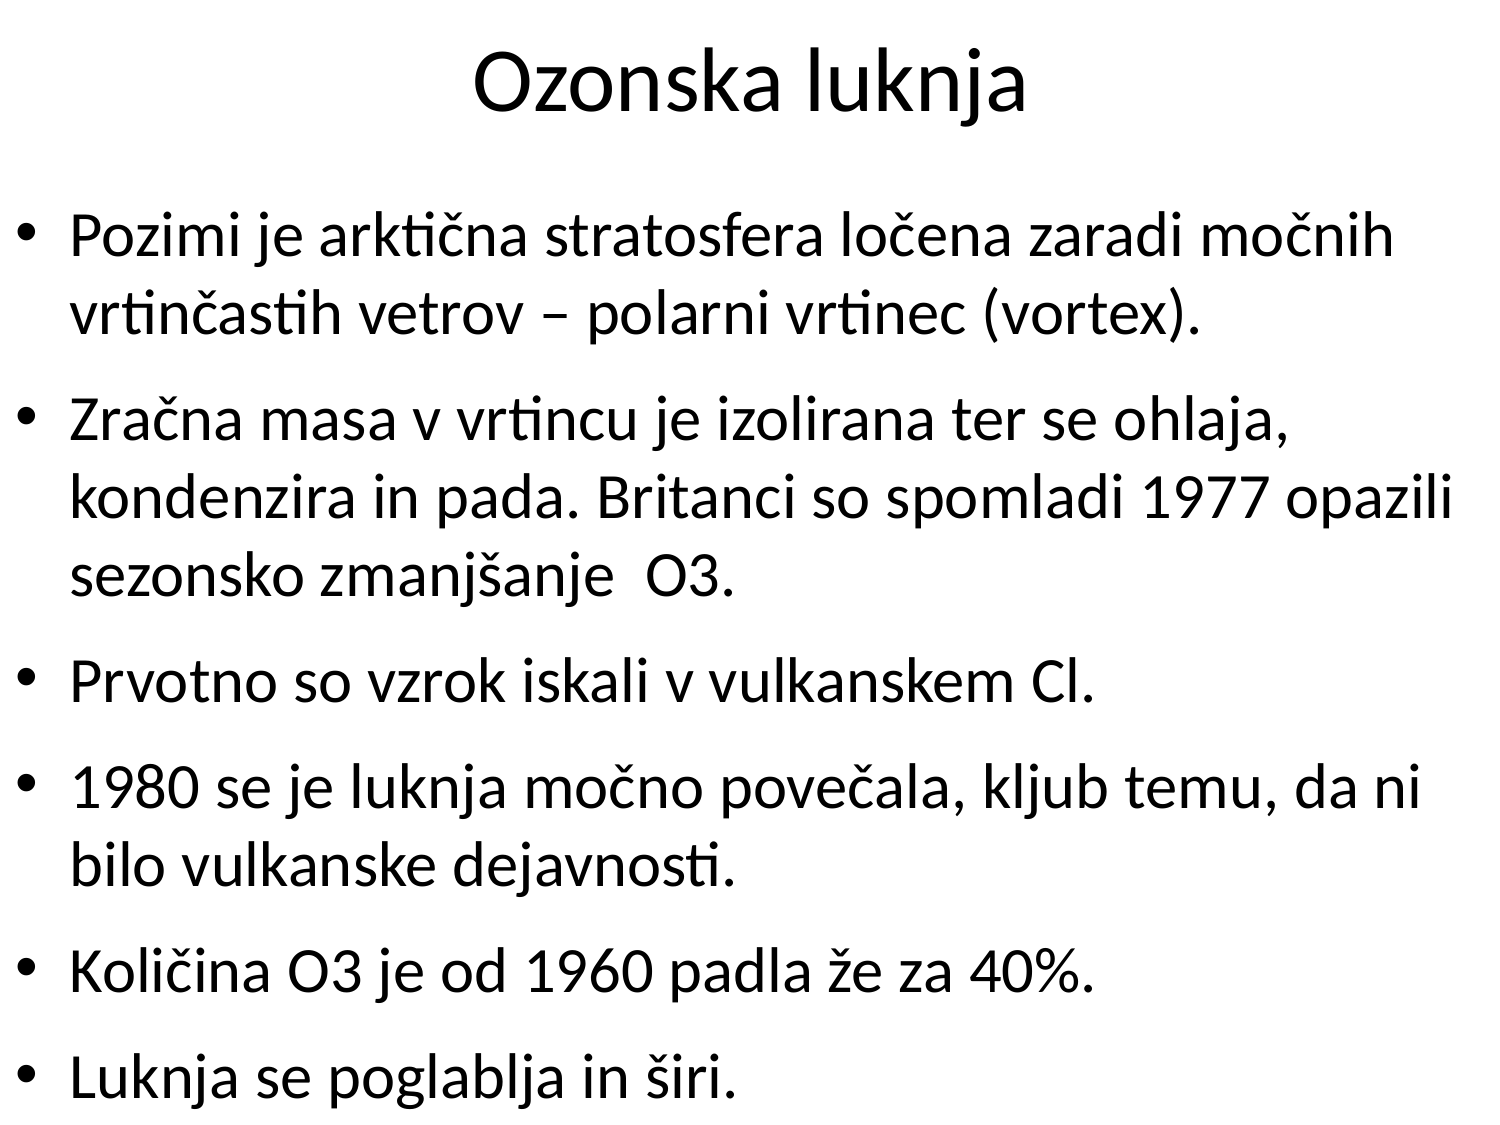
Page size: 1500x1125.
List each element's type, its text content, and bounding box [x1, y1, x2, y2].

title Ozonska luknja [76, 0, 1427, 149]
list Pozimi je arktična stratosfera ločena zaradi močnih vrtinčastih vetrov – polarni vrtinec (vortex). Zračna masa v vrtincu je izolirana ter se ohlaja, kondenzira in pada. Britanci so spomladi 1977 opazili sezonsko zmanjšanje O3. Prvotno so vzrok iskali v vulkanskem Cl. 1980 se je luknja močno povečala, kljub temu, da ni bilo vulkanske dejavnosti. Količina O3 je od 1960 padla že za 40%. Luknja se poglablja in širi. [0, 184, 1500, 1125]
